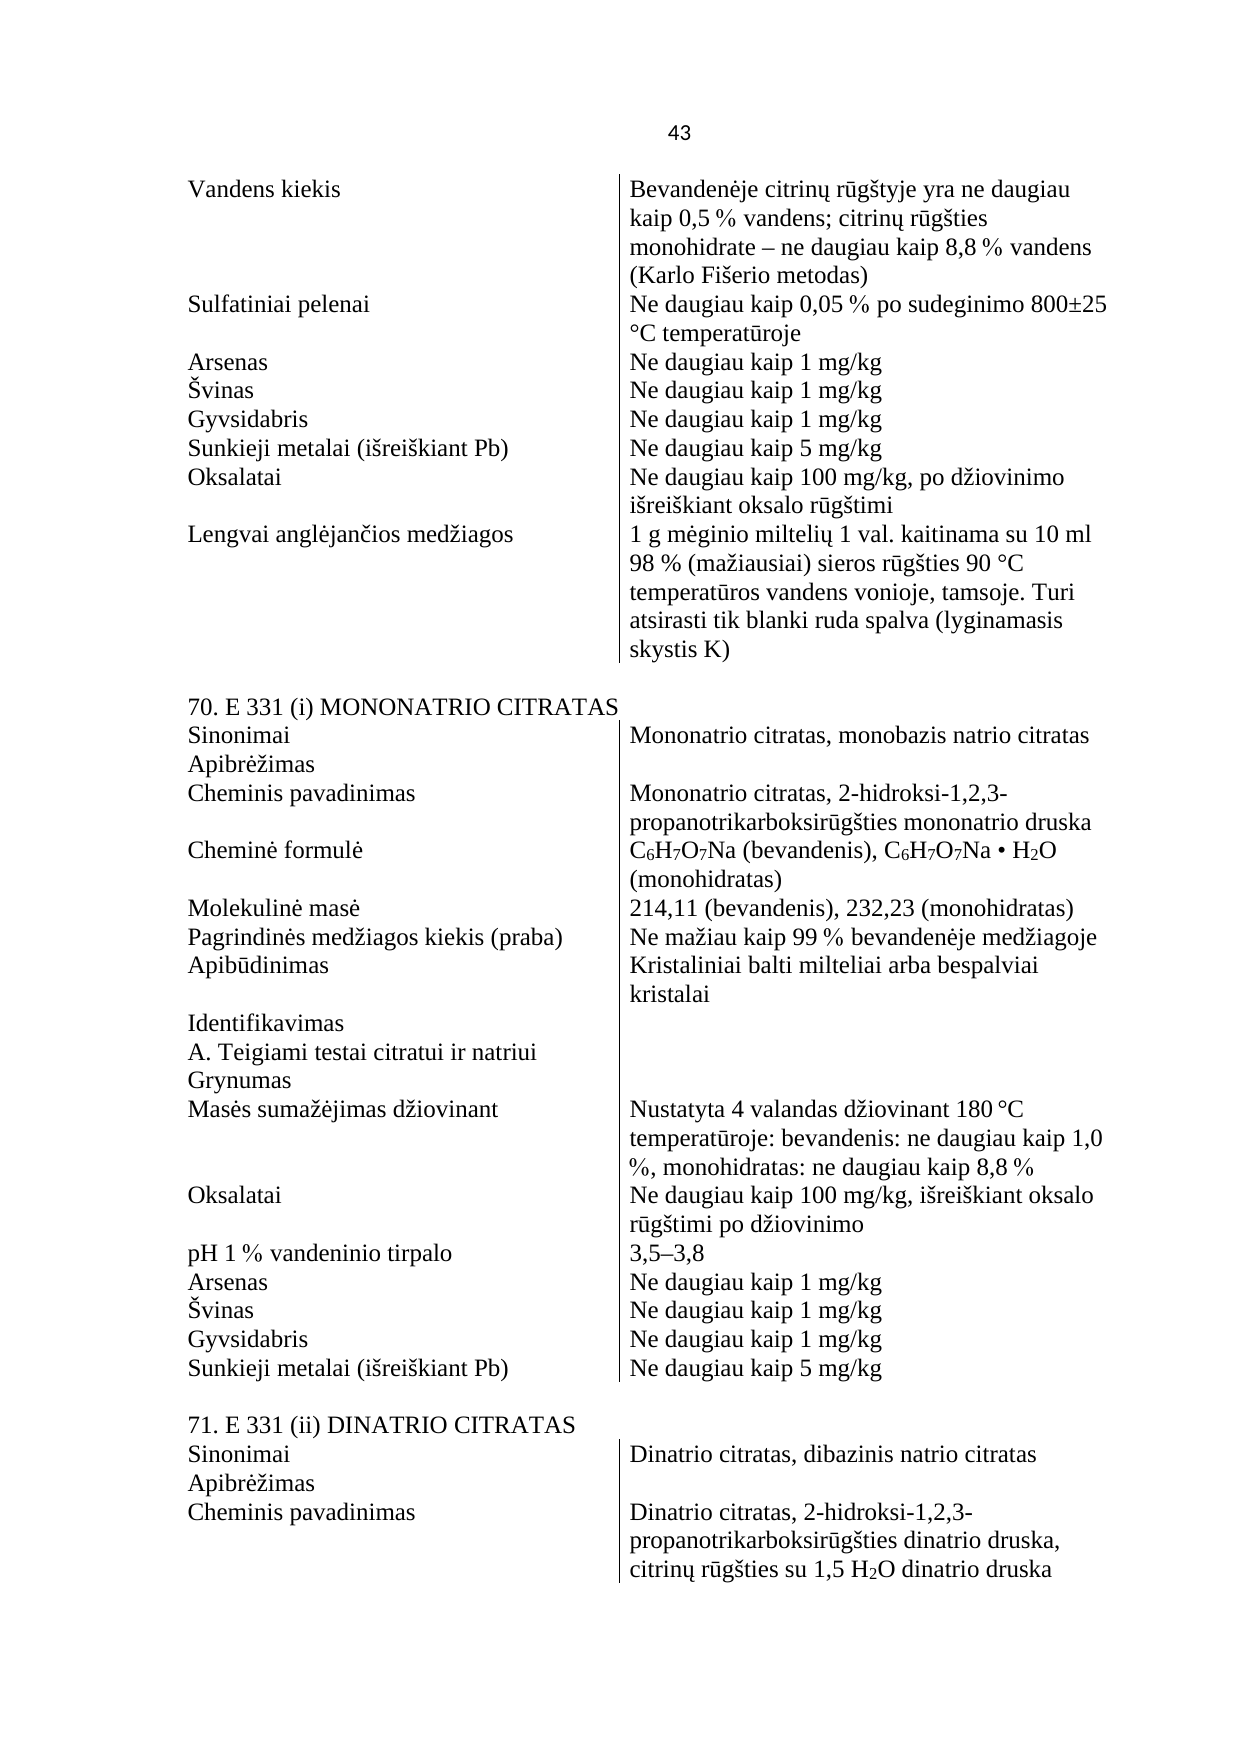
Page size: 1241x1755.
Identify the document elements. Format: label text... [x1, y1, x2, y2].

table_cell [620, 1468, 1122, 1497]
table_cell Oksalatai [177, 462, 619, 519]
table_cell Bevandenėje citrinų rūgštyje yra ne daugiau kaip 0,5  vandens; citrinų rūgšties monohidrate – ne daugiau kaip 8,8  vandens (Karlo Fišerio metodas) [620, 174, 1122, 289]
table_cell Grynumas [177, 1065, 619, 1094]
table_cell Masės sumažėjimas džiovinant [177, 1094, 619, 1180]
table_cell Mononatrio citratas, monobazis natrio citratas [620, 720, 1122, 749]
table_cell Dinatrio citratas, dibazinis natrio citratas [620, 1439, 1122, 1468]
table_cell Pagrindinės medžiagos kiekis (praba) [177, 922, 619, 950]
table_cell [620, 1008, 1122, 1037]
table_cell Oksalatai [177, 1180, 619, 1238]
table_cell Apibūdinimas [177, 950, 619, 1008]
table_cell 1 g mėginio miltelių 1 val. kaitinama su 10 ml 98 % (mažiausiai) sieros rūgšties 90 °C temperatūros vandens vonioje, tamsoje. Turi atsirasti tik blanki ruda spalva (lyginamasis skystis K) [620, 519, 1122, 663]
table_cell Švinas [177, 375, 619, 404]
table_cell [620, 749, 1122, 778]
table_cell 3,5–3,8 [620, 1238, 1122, 1267]
table_cell Cheminis pavadinimas [177, 778, 619, 835]
table_cell Ne daugiau kaip 0,05  po sudeginimo 800±25 °C temperatūroje [620, 289, 1122, 347]
table_cell Sinonimai [177, 1439, 619, 1468]
table_cell Ne daugiau kaip 100 mg/kg, išreiškiant oksalo rūgštimi po džiovinimo [620, 1180, 1122, 1238]
table_cell Cheminis pavadinimas [177, 1497, 619, 1583]
table_cell [620, 1037, 1122, 1065]
table_cell Sunkieji metalai (išreiškiant Pb) [177, 1353, 619, 1382]
table_cell Apibrėžimas [177, 749, 619, 778]
table_cell Ne daugiau kaip 1 mg/kg [620, 375, 1122, 404]
table_cell [620, 1065, 1122, 1094]
table_cell Sulfatiniai pelenai [177, 289, 619, 347]
table_cell Ne daugiau kaip 100 mg/kg, po džiovinimo išreiškiant oksalo rūgštimi [620, 462, 1122, 519]
table_cell A. Teigiami testai citratui ir natriui [177, 1037, 619, 1065]
table_header 71. E 331 (ii) DINATRIO CITRATAS [177, 1410, 1122, 1439]
table_cell Sunkieji metalai (išreiškiant Pb) [177, 433, 619, 462]
table_cell Ne daugiau kaip 1 mg/kg [620, 1267, 1122, 1295]
table_cell Arsenas [177, 1267, 619, 1295]
table_cell Kristaliniai balti milteliai arba bespalviai kristalai [620, 950, 1122, 1008]
table_cell Arsenas [177, 347, 619, 375]
table_cell Ne daugiau kaip 5 mg/kg [620, 1353, 1122, 1382]
table_cell Identifikavimas [177, 1008, 619, 1037]
table_cell Ne daugiau kaip 5 mg/kg [620, 433, 1122, 462]
table_cell Ne daugiau kaip 1 mg/kg [620, 1324, 1122, 1353]
table_cell Vandens kiekis [177, 174, 619, 289]
table_cell Ne daugiau kaip 1 mg/kg [620, 1295, 1122, 1324]
table_cell Mononatrio citratas, 2-hidroksi-1,2,3-propanotrikarboksirūgšties mononatrio druska [620, 778, 1122, 835]
table_cell Cheminė formulė [177, 835, 619, 893]
table_cell Apibrėžimas [177, 1468, 619, 1497]
table_cell Ne mažiau kaip 99  bevandenėje medžiagoje [620, 922, 1122, 950]
table_cell Molekulinė masė [177, 893, 619, 922]
table_cell 214,11 (bevandenis), 232,23 (monohidratas) [620, 893, 1122, 922]
table_cell pH 1  vandeninio tirpalo [177, 1238, 619, 1267]
table_cell Švinas [177, 1295, 619, 1324]
table_cell Ne daugiau kaip 1 mg/kg [620, 347, 1122, 375]
table_cell Ne daugiau kaip 1 mg/kg [620, 404, 1122, 433]
table_cell Gyvsidabris [177, 404, 619, 433]
table_cell Dinatrio citratas, 2-hidroksi-1,2,3-propanotrikarboksirūgšties dinatrio druska, citrinų rūgšties su 1,5 H2O dinatrio druska [620, 1497, 1122, 1583]
table_cell Gyvsidabris [177, 1324, 619, 1353]
table_header 70. E 331 (i) MONONATRIO CITRATAS [177, 692, 1122, 720]
table_cell Sinonimai [177, 720, 619, 749]
table_cell C6H7O7Na (bevandenis), C6H7O7Na • H2O (monohidratas) [620, 835, 1122, 893]
table_cell Nustatyta 4 valandas džiovinant 180 °C temperatūroje: bevandenis: ne daugiau kaip 1,0 , monohidratas: ne daugiau kaip 8,8  [620, 1094, 1122, 1180]
table_cell Lengvai anglėjančios medžiagos [177, 519, 619, 663]
